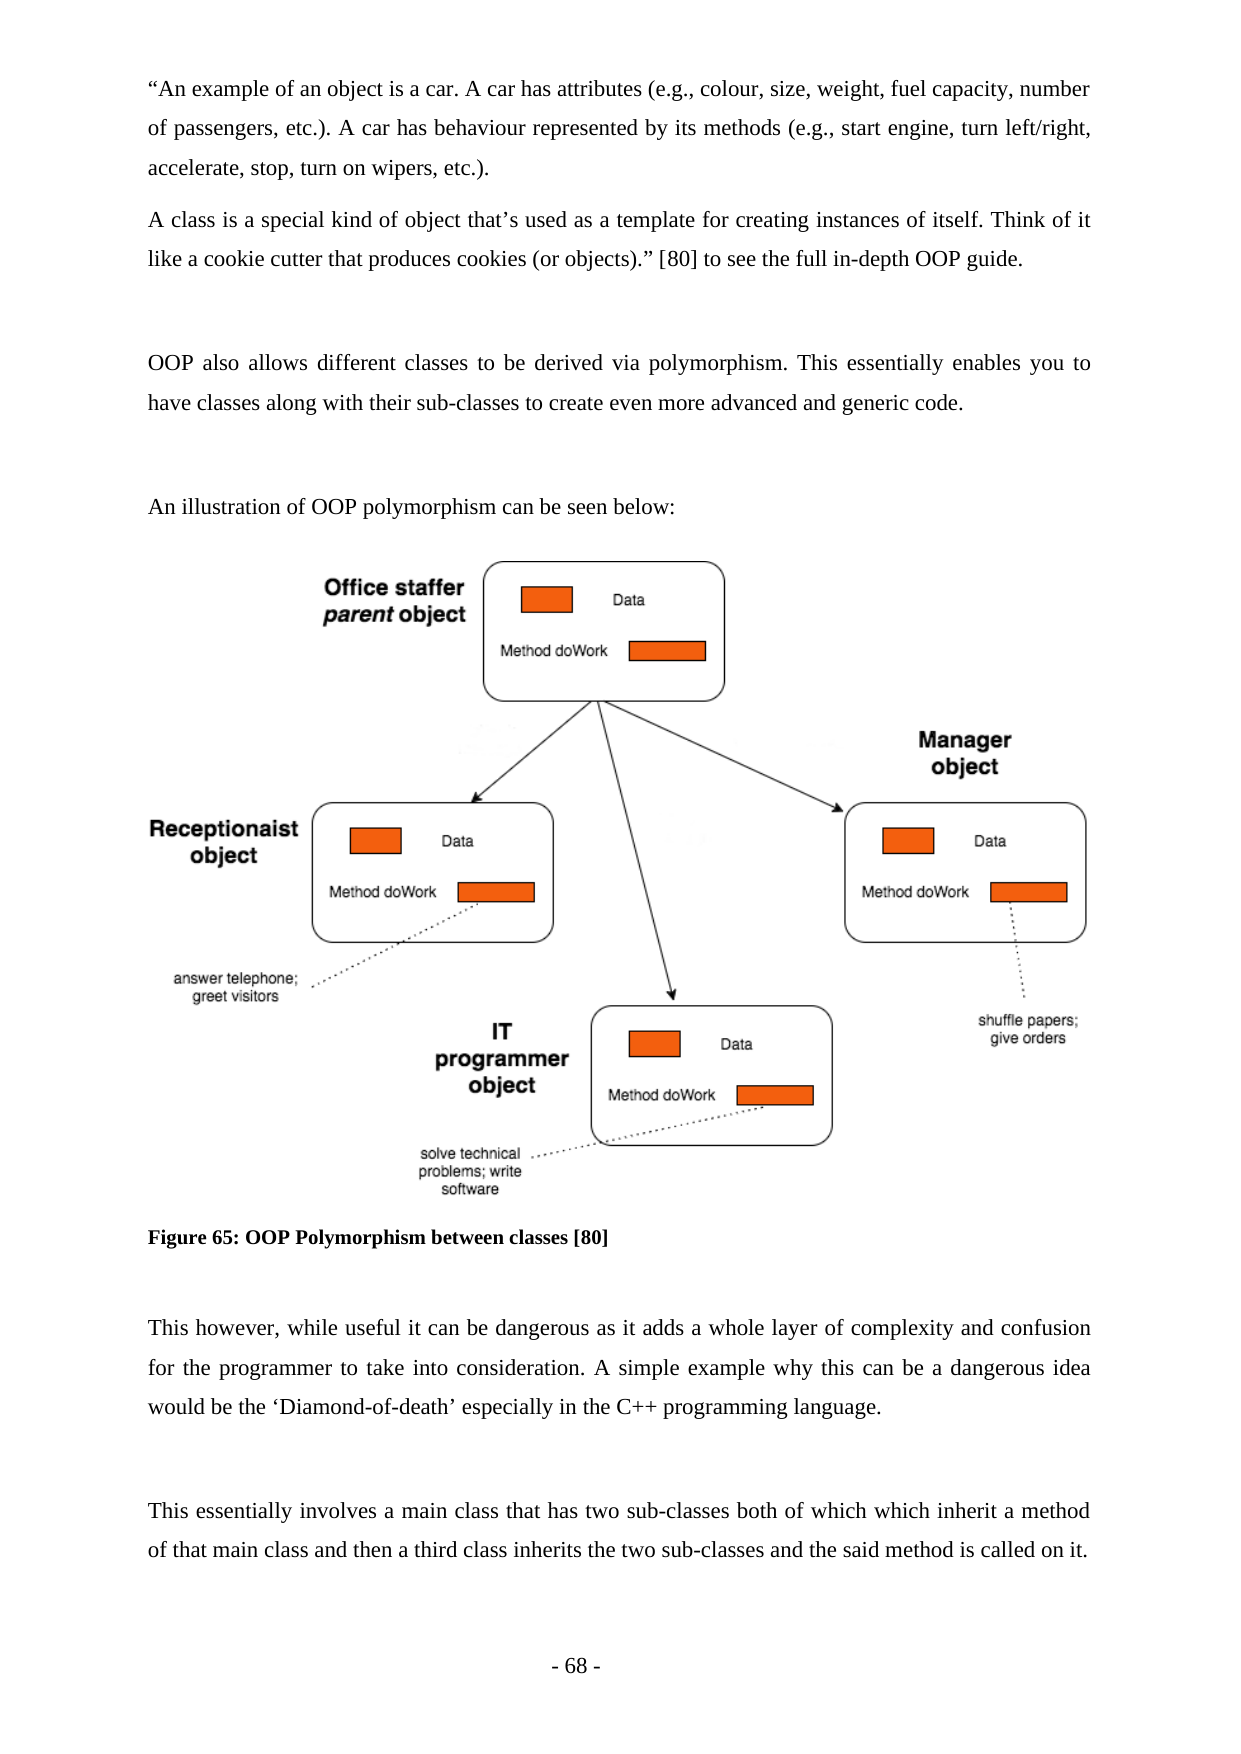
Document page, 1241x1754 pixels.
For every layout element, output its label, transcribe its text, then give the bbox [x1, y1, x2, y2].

text Figure 65: OOP Polymorphism between classes [80] [148, 1197, 1092, 1249]
text A class is a special kind of object that’s used as a template for creating instances of itself. Think of it like a cookie cutter that produces cookies (or objects).” [80] to see the full in-depth OOP guide. [148, 206, 1092, 272]
text This essentially involves a main class that has two sub-classes both of which which inherit a method of that main class and then a third class inherits the two sub-classes and the said method is called on it. [148, 1497, 1092, 1563]
text OOP also allows different classes to be derived via polymorphism. This essentially enables you to have classes along with their sub-classes to create even more advanced and generic code. [148, 349, 1092, 415]
picture [147, 561, 1093, 1197]
text “An example of an object is a car. A car has attributes (e.g., colour, size, weight, fuel capacity, number of passengers, etc.). A car has behaviour represented by its methods (e.g., start engine, turn left/right, accelerate, stop, turn on wipers, etc.). [148, 75, 1092, 180]
text This however, while useful it can be dangerous as it adds a whole layer of complexity and confusion for the programmer to take into consideration. A simple example why this can be a dangerous idea would be the ‘Diamond-of-death’ especially in the C++ programming language. [148, 1314, 1092, 1419]
text An illustration of OOP polymorphism can be seen below: [148, 493, 1092, 519]
